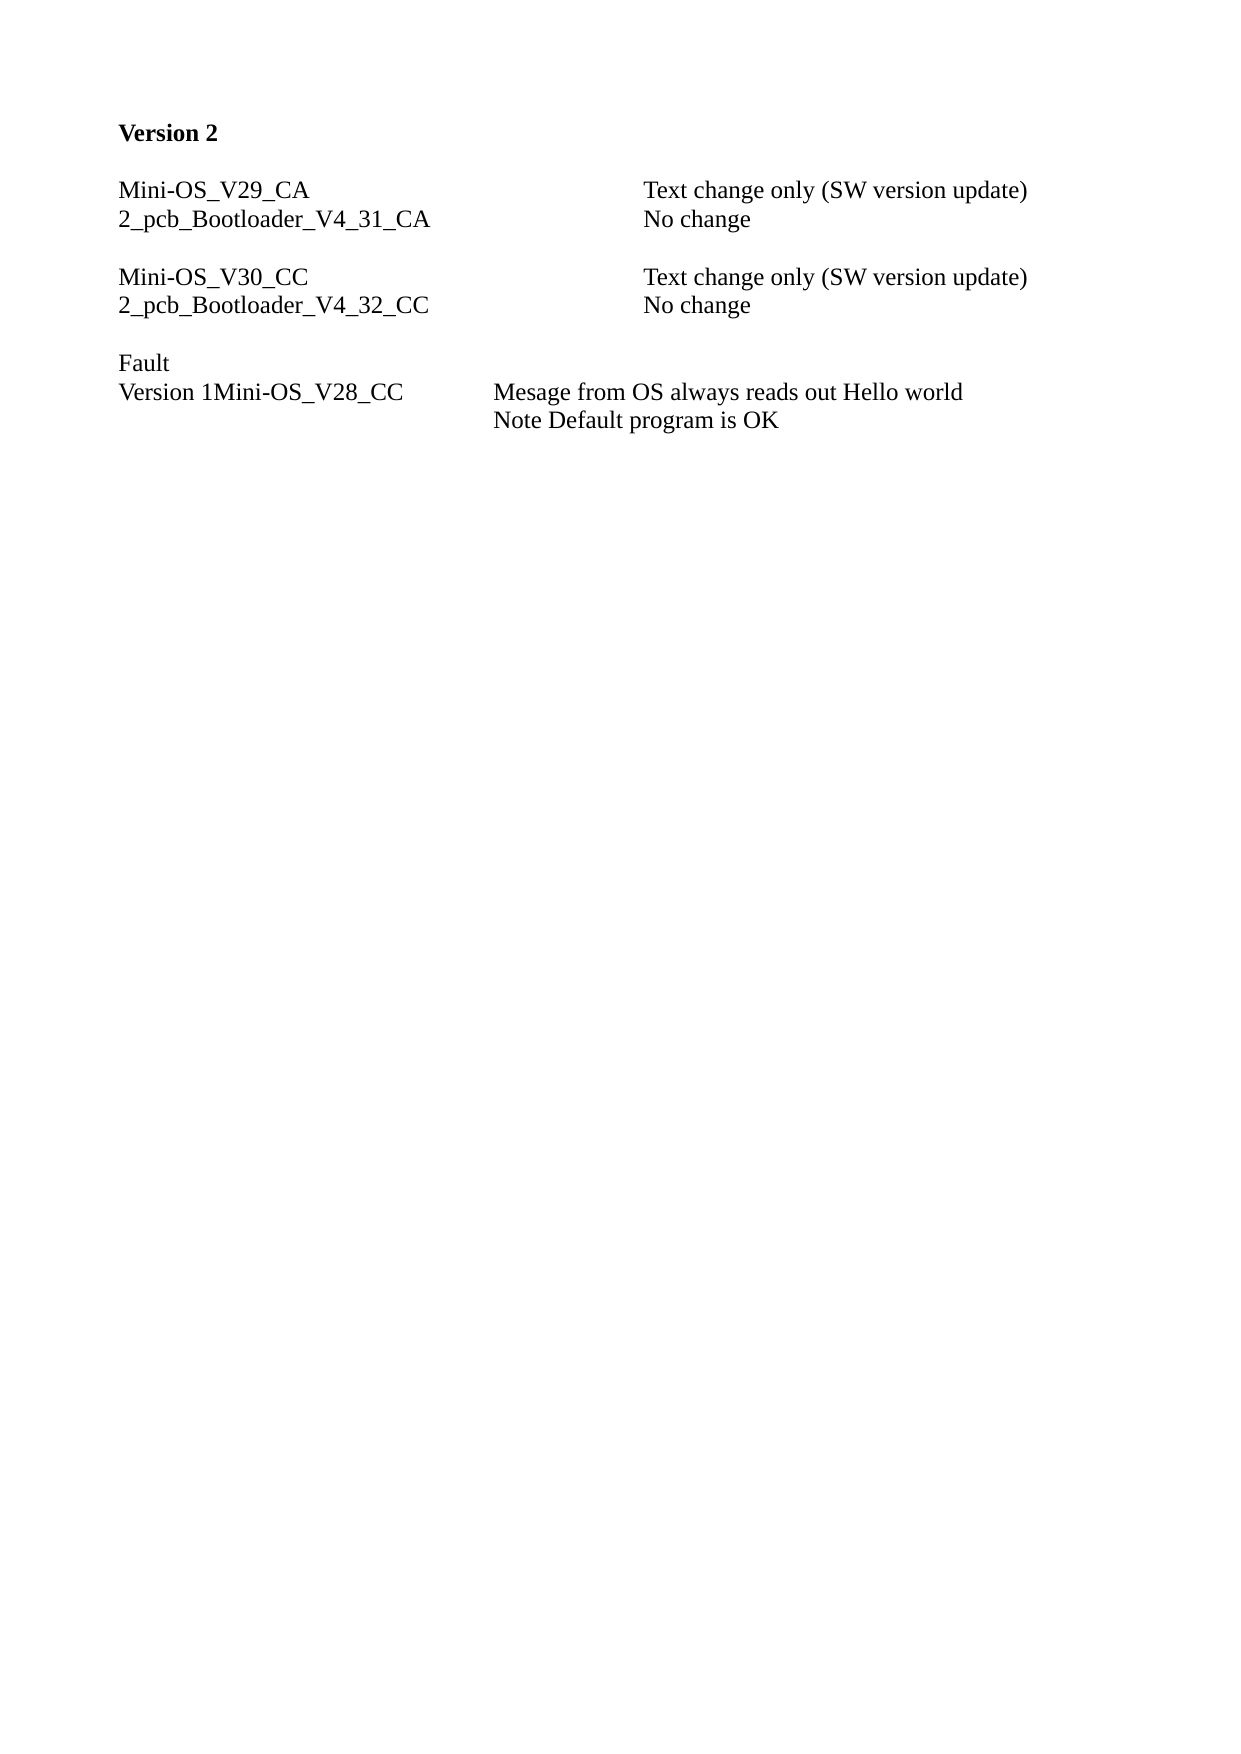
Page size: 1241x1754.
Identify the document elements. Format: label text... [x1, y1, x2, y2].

text 2_pcb_Bootloader_V4_32_CC No change [118, 291, 1122, 319]
text Fault [118, 348, 1122, 377]
text Version 1Mini-OS_V28_CC Mesage from OS always reads out Hello world [118, 377, 1122, 406]
text Mini-OS_V29_CA Text change only (SW version update) [118, 176, 1122, 204]
text Note Default program is OK [118, 406, 1122, 434]
text Mini-OS_V30_CC Text change only (SW version update) [118, 262, 1122, 291]
text 2_pcb_Bootloader_V4_31_CA No change [118, 204, 1122, 233]
text Version 2 [118, 118, 1122, 147]
